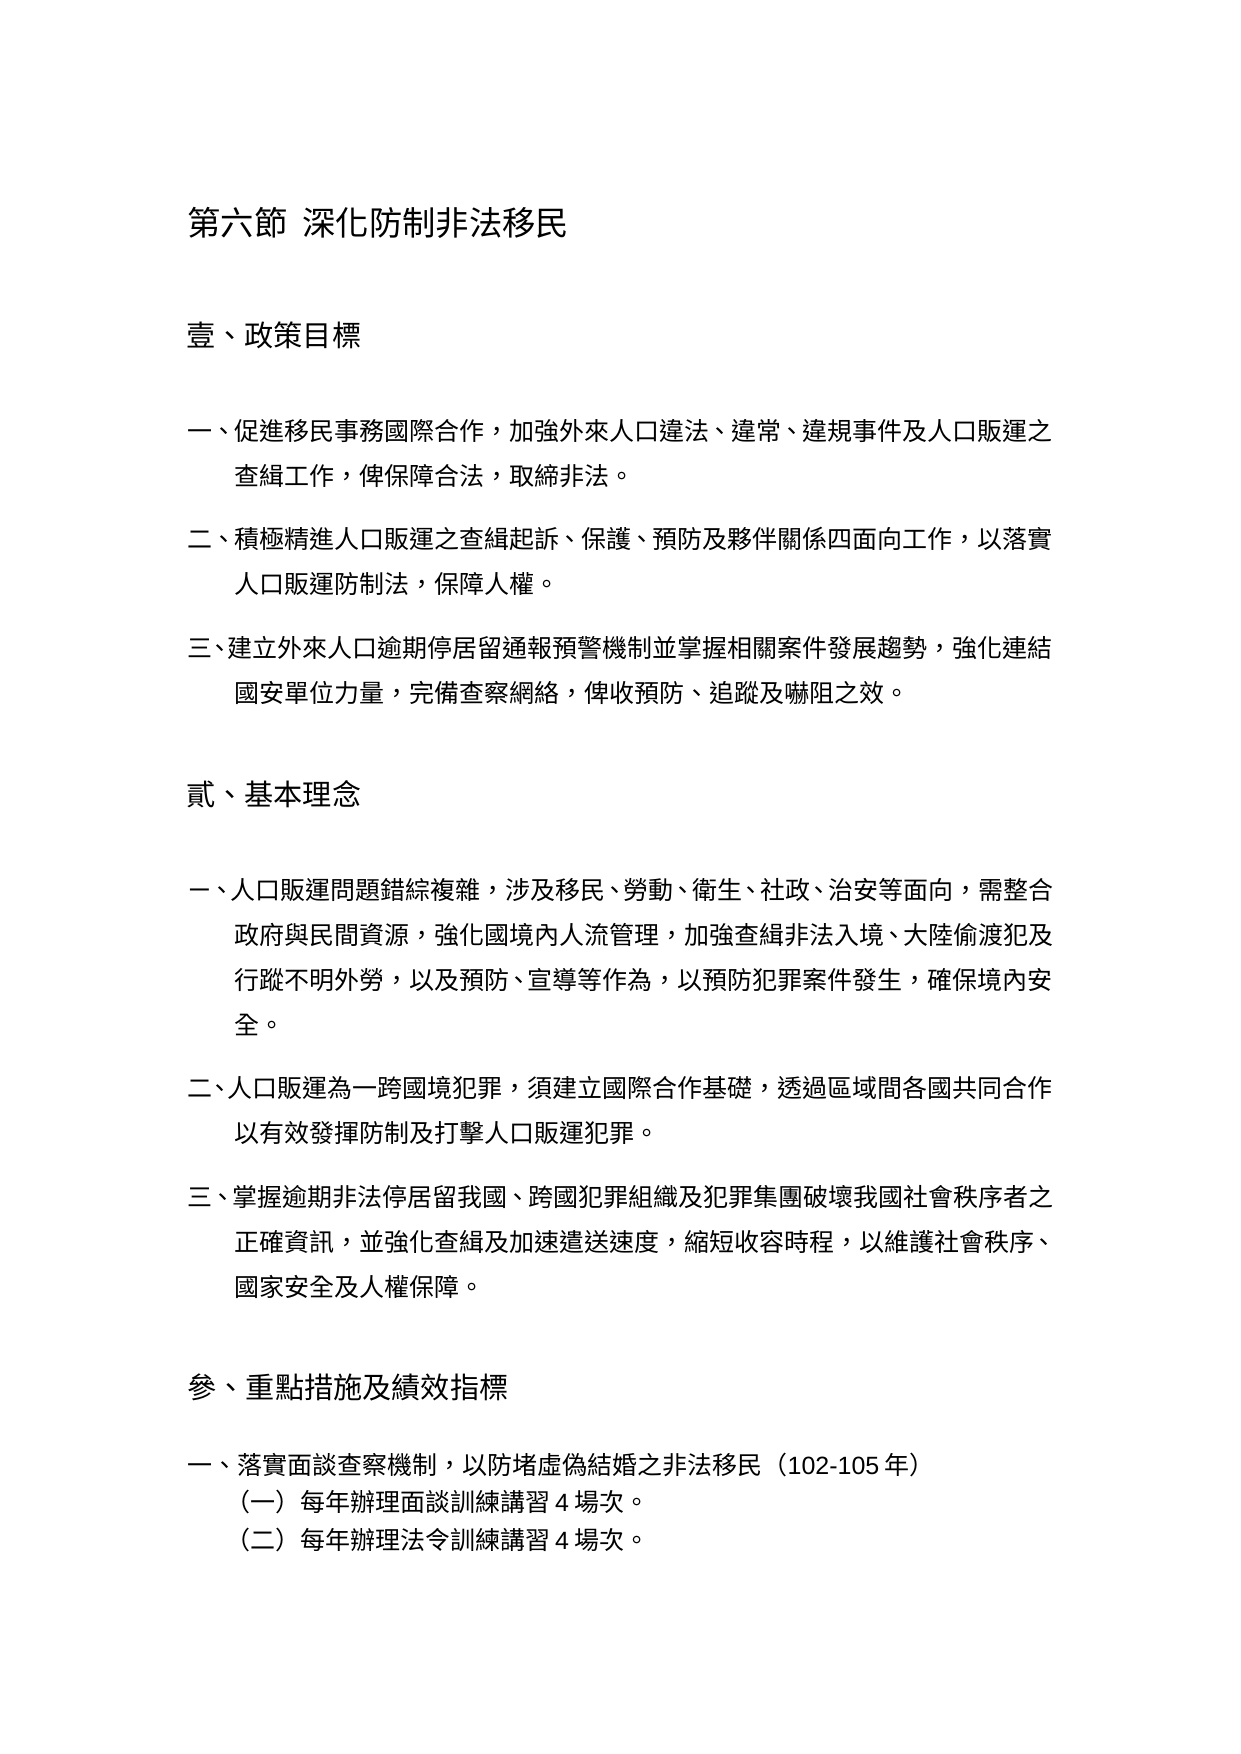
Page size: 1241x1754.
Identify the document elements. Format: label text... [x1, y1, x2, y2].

text ㄧ、人口販運問題錯綜複雜，涉及移民、勞動、衛生、社政、治安等面向，需整合政府與民間資源，強化國境內人流管理，加強查緝非法入境、大陸偷渡犯及行蹤不明外勞，以及預防、宣導等作為，以預防犯罪案件發生，確保境內安全。 [187, 869, 1053, 1042]
text 一、促進移民事務國際合作，加強外來人口違法、違常、違規事件及人口販運之查緝工作，俾保障合法，取締非法。 [187, 411, 1053, 493]
text （一）每年辦理面談訓練講習4場次。 [225, 1482, 1053, 1520]
text （二）每年辦理法令訓練講習4場次。 [225, 1520, 1053, 1557]
subtitle 第六節 深化防制非法移民 [187, 183, 1053, 258]
text 三、掌握逾期非法停居留我國、跨國犯罪組織及犯罪集團破壞我國社會秩序者之正確資訊，並強化查緝及加速遣送速度，縮短收容時程，以維護社會秩序、國家安全及人權保障。 [187, 1176, 1053, 1304]
text 二、積極精進人口販運之查緝起訴、保護、預防及夥伴關係四面向工作，以落實人口販運防制法，保障人權。 [187, 519, 1053, 602]
text 貳、基本理念 [186, 755, 1053, 830]
text 三、建立外來人口逾期停居留通報預警機制並掌握相關案件發展趨勢，強化連結國安單位力量，完備查察網絡，俾收預防、追蹤及嚇阻之效。 [187, 627, 1053, 710]
text 參、重點措施及績效指標 [187, 1349, 1053, 1424]
text 二、人口販運為一跨國境犯罪，須建立國際合作基礎，透過區域間各國共同合作，以有效發揮防制及打擊人口販運犯罪。 [187, 1068, 1053, 1151]
text 壹、政策目標 [186, 296, 1053, 371]
text 一、落實面談查察機制，以防堵虛偽結婚之非法移民（102-105年） [187, 1445, 1053, 1482]
